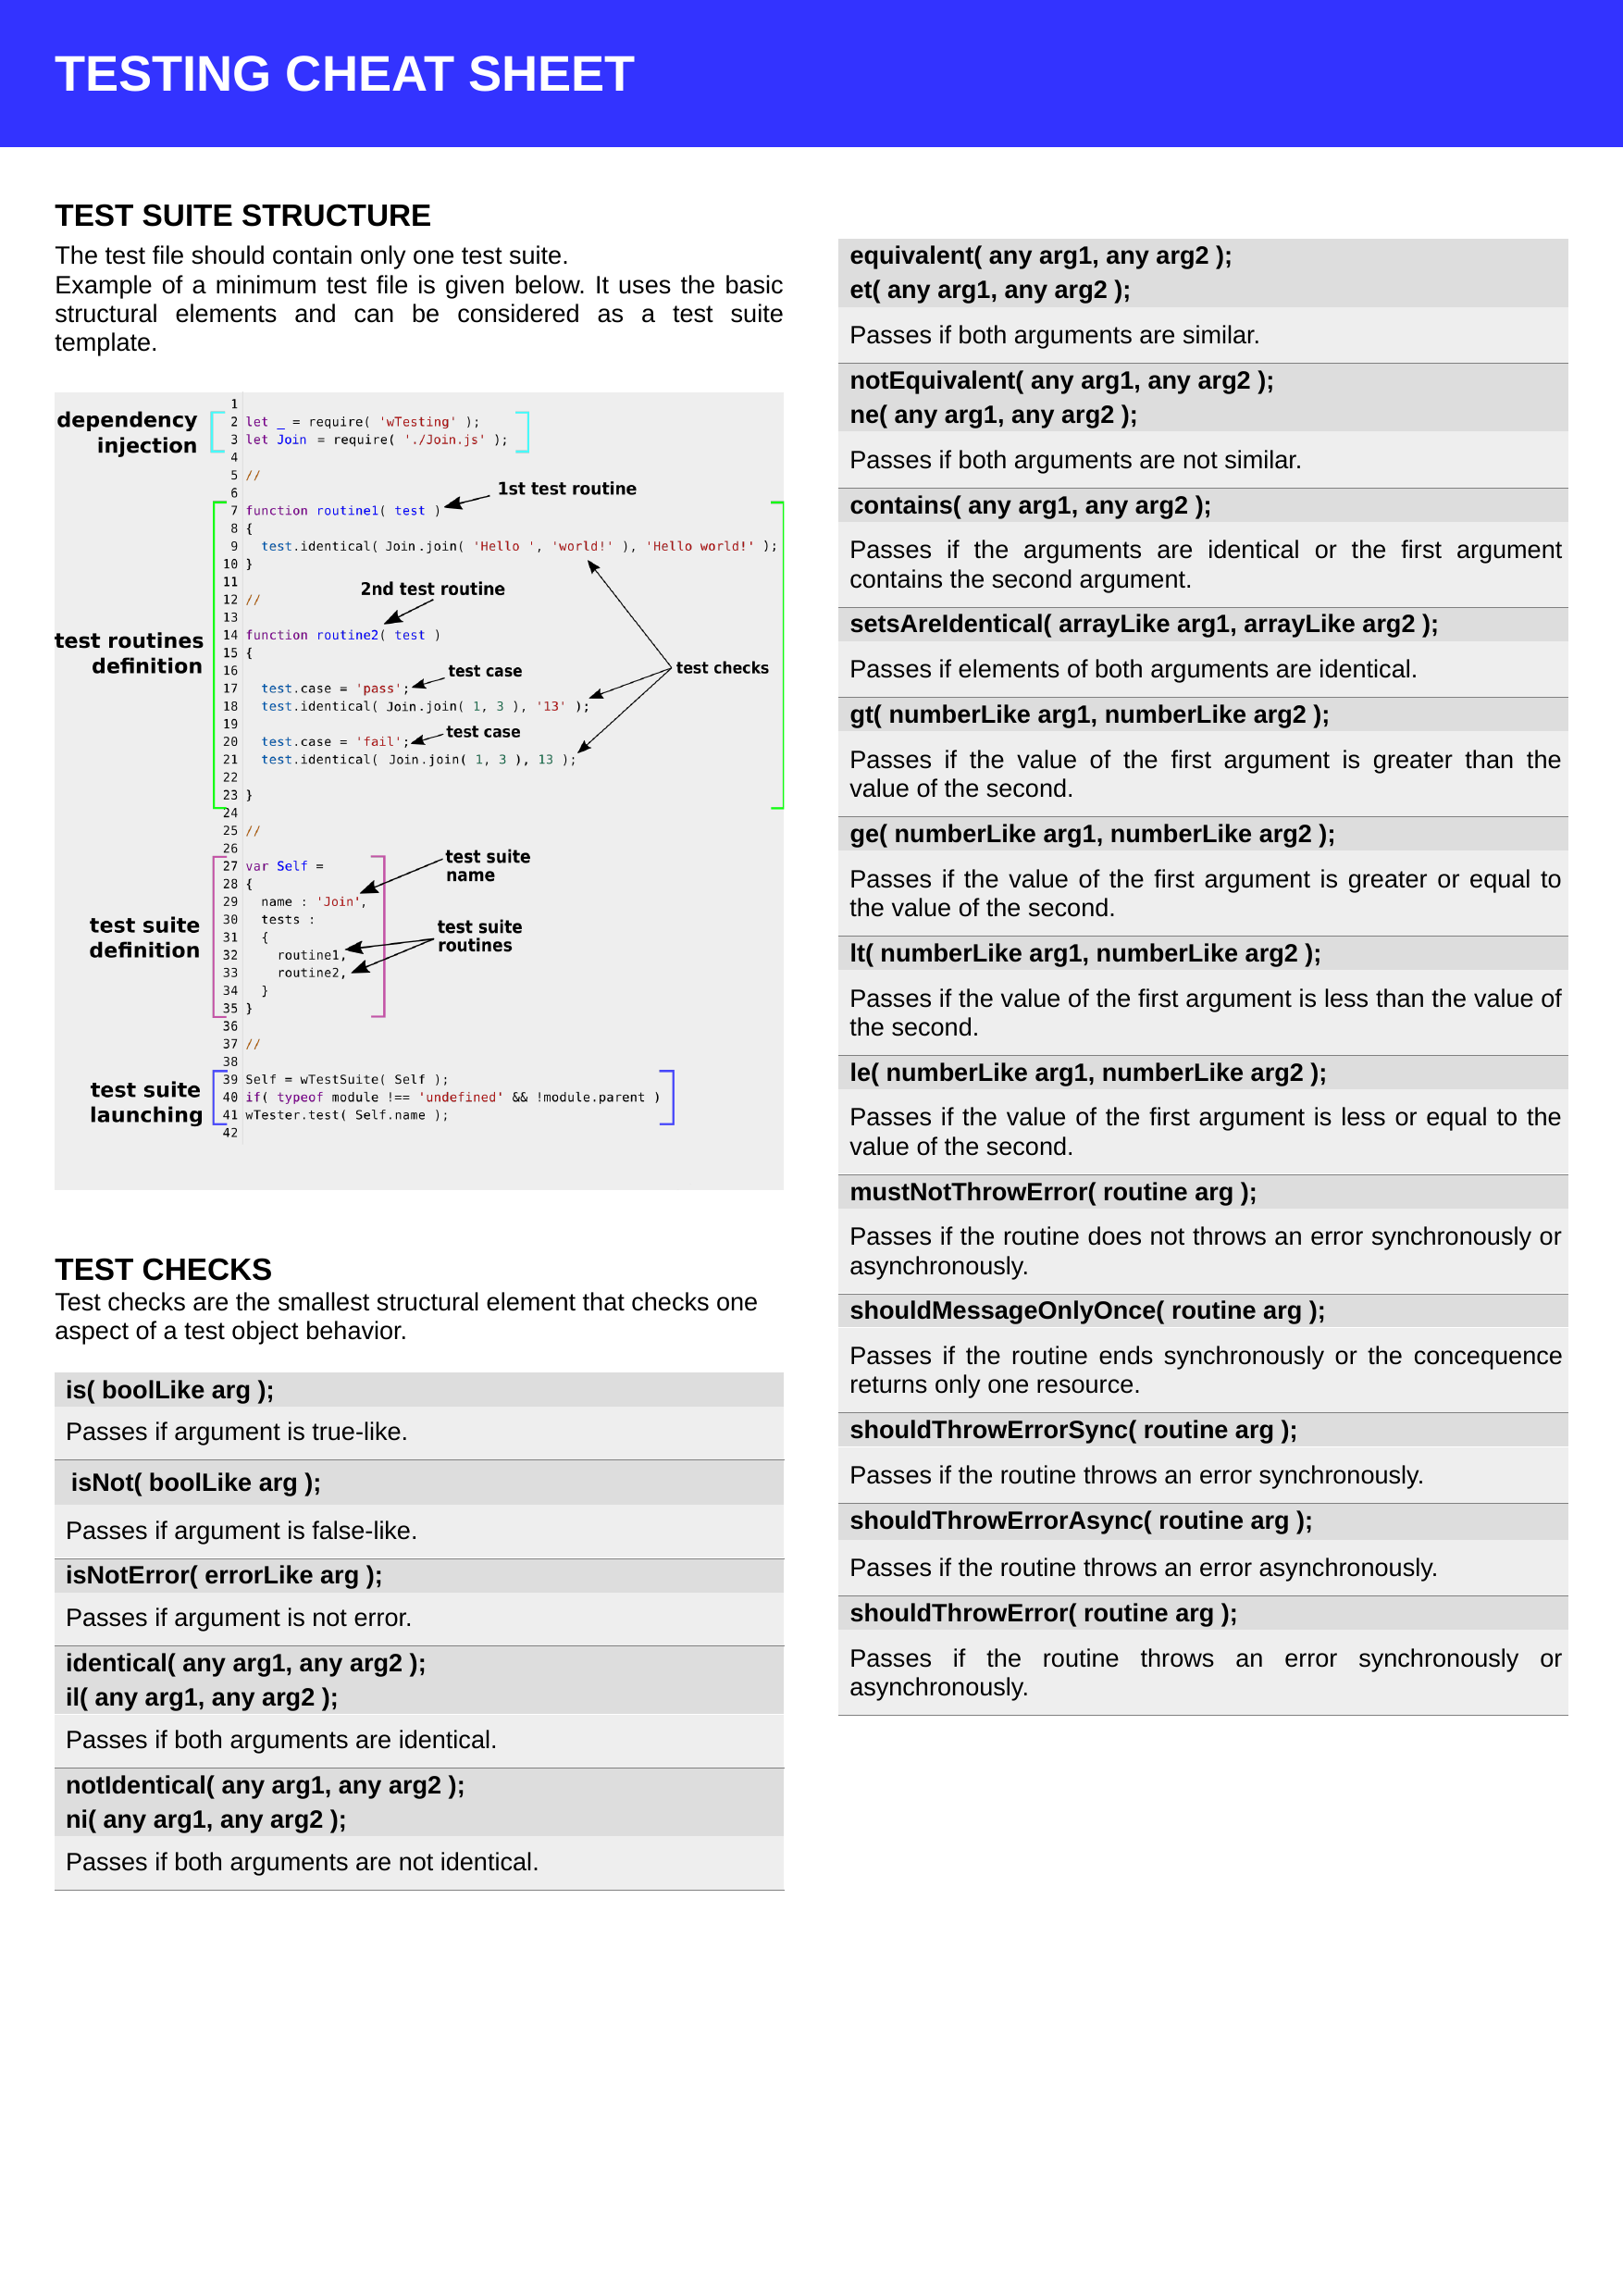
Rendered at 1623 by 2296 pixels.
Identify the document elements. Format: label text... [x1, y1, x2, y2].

table_cell Passes if argument is not error. [55, 1593, 784, 1645]
picture [55, 391, 785, 1190]
table_cell Passes if elements of both arguments are identical. [838, 641, 1568, 697]
table_cell Passes if both arguments are similar. [838, 307, 1568, 363]
table_cell lt( numberLike arg1, numberLike arg2 ); [838, 937, 1568, 970]
table_cell notIdentical( any arg1, any arg2 ); ni( any arg1, any arg2 ); [55, 1769, 784, 1836]
table_cell Passes if the routine throws an error asynchronously. [838, 1540, 1568, 1595]
table_cell shouldThrowErrorSync( routine arg ); [838, 1413, 1568, 1446]
table_cell Passes if the value of the first argument is greater or equal to the value of the second. [838, 850, 1568, 936]
text TEST SUITE STRUCTURE [55, 197, 784, 233]
table_header is( boolLike arg ); [55, 1372, 784, 1407]
table_cell ge( numberLike arg1, numberLike arg2 ); [838, 817, 1568, 850]
table_cell gt( numberLike arg1, numberLike arg2 ); [838, 698, 1568, 731]
text Example of a minimum test file is given below. It uses the basic structural elements and can be considered as a test suite template. [55, 270, 784, 356]
table_cell setsAreIdentical( arrayLike arg1, arrayLike arg2 ); [838, 608, 1568, 641]
table_cell isNotError( errorLike arg ); [55, 1559, 784, 1593]
table_cell mustNotThrowError( routine arg ); [838, 1175, 1568, 1209]
table_cell notEquivalent( any arg1, any arg2 ); ne( any arg1, any arg2 ); [838, 364, 1568, 431]
table_cell Passes if the routine throws an error synchronously or asynchronously. [838, 1630, 1568, 1715]
table_cell isNot( boolLike arg ); [55, 1460, 784, 1505]
text The test file should contain only one test suite. [55, 241, 784, 270]
table_cell Passes if both arguments are identical. [55, 1715, 784, 1768]
table_cell contains( any arg1, any arg2 ); [838, 489, 1568, 522]
table_cell Passes if argument is true-like. [55, 1407, 784, 1459]
table_cell Passes if the value of the first argument is less or equal to the value of the second. [838, 1089, 1568, 1173]
table_cell identical( any arg1, any arg2 ); il( any arg1, any arg2 ); [55, 1646, 784, 1714]
table_cell Passes if the routine ends synchronously or the concequence returns only one resource. [838, 1328, 1568, 1412]
table_cell Passes if the arguments are identical or the first argument contains the second argument. [838, 522, 1568, 607]
table_cell Passes if the routine does not throws an error synchronously or asynchronously. [838, 1209, 1568, 1293]
table_cell Passes if both arguments are not identical. [55, 1836, 784, 1890]
table_header equivalent( any arg1, any arg2 ); et( any arg1, any arg2 ); [838, 239, 1568, 307]
table_cell Passes if the value of the first argument is greater than the value of the second. [838, 731, 1568, 816]
table_cell Passes if the value of the first argument is less than the value of the second. [838, 970, 1568, 1055]
table_cell le( numberLike arg1, numberLike arg2 ); [838, 1056, 1568, 1089]
table_cell Passes if both arguments are not similar. [838, 431, 1568, 488]
table_cell shouldThrowError( routine arg ); [838, 1596, 1568, 1630]
table_cell shouldMessageOnlyOnce( routine arg ); [838, 1295, 1568, 1327]
table_cell Passes if argument is false-like. [55, 1505, 784, 1558]
table_cell shouldThrowErrorAsync( routine arg ); [838, 1504, 1568, 1540]
text TEST CHECKS [55, 1251, 784, 1287]
table_cell Passes if the routine throws an error synchronously. [838, 1447, 1568, 1503]
text Test checks are the smallest structural element that checks one aspect of a test object behavior. [55, 1287, 784, 1345]
